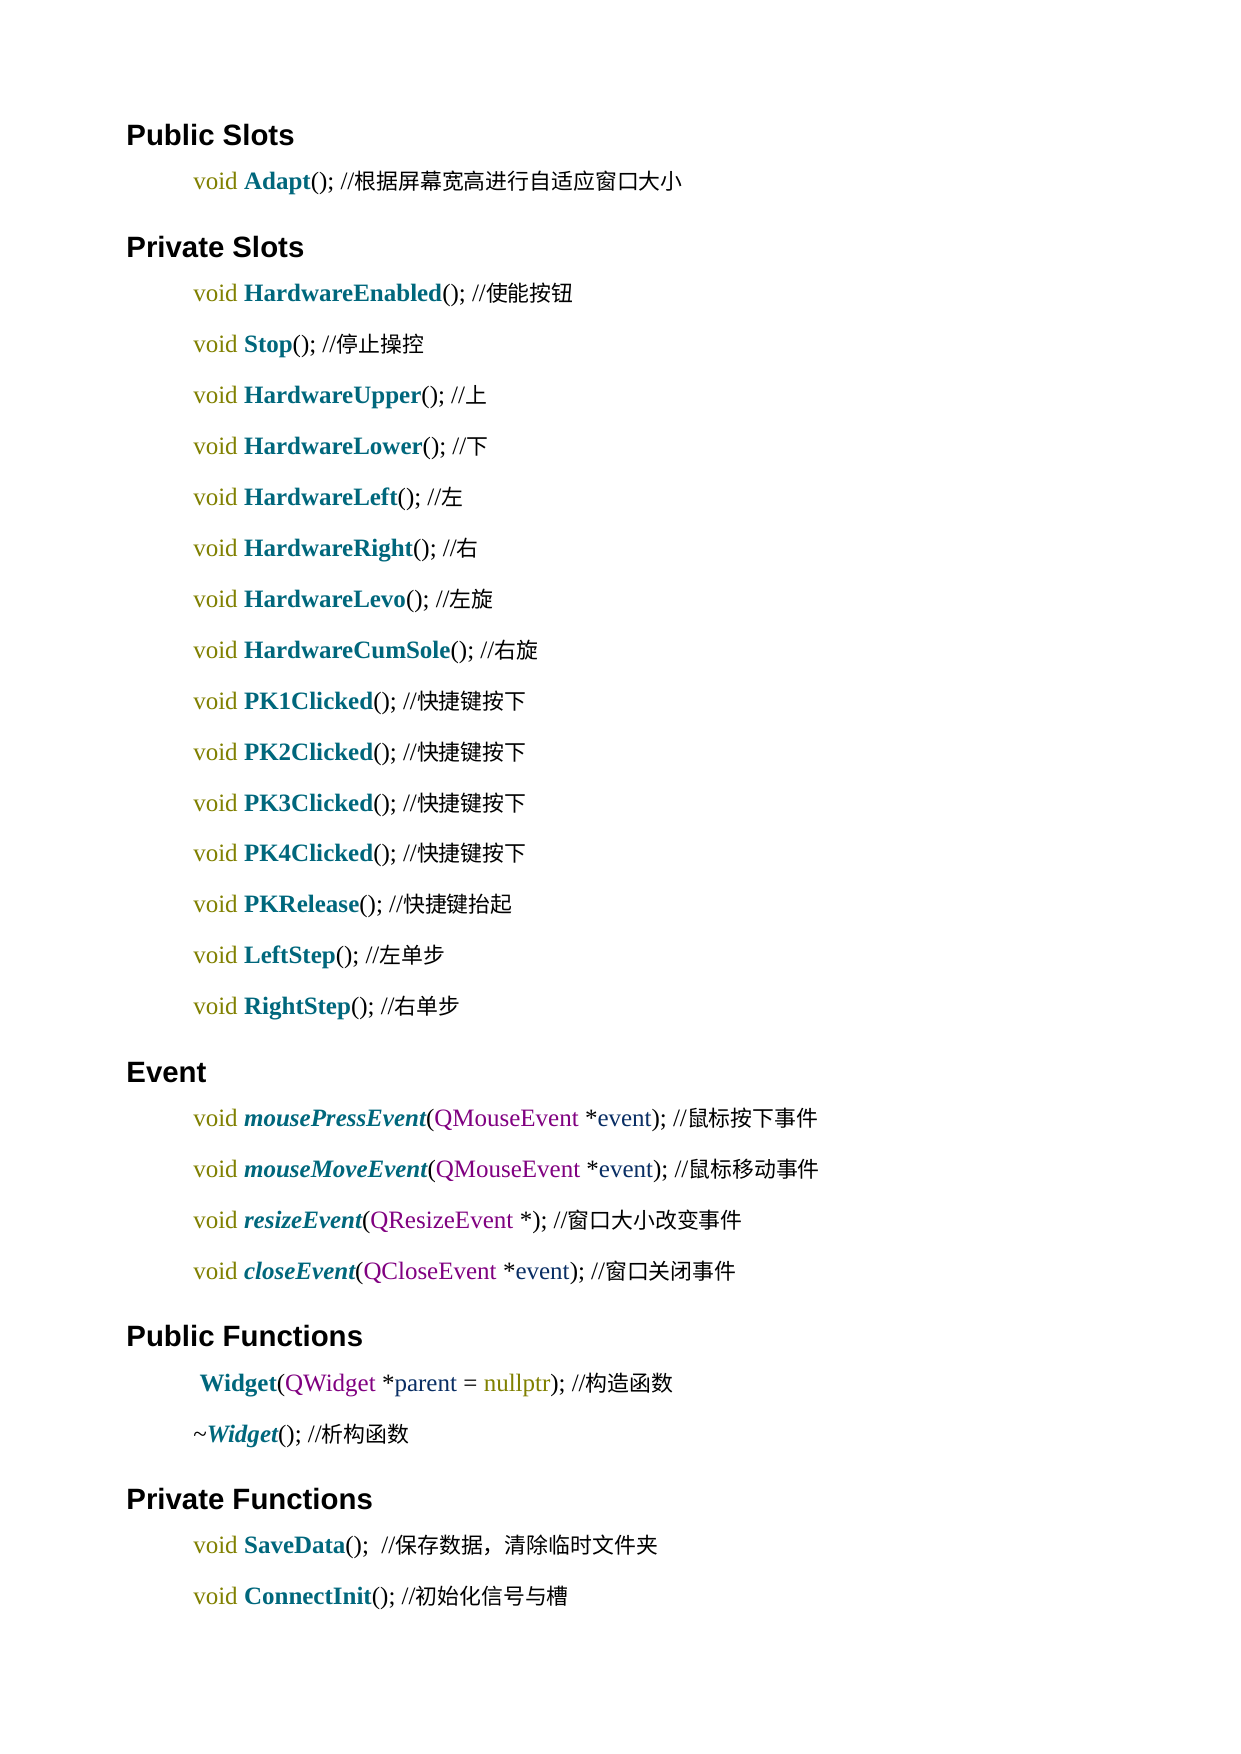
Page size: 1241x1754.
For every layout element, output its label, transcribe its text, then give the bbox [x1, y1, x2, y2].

subtitle Public Slots [118, 118, 1122, 152]
subtitle Public Functions [118, 1319, 1122, 1353]
text void PK4Clicked(); //快捷键按下 [118, 836, 1122, 868]
text void PK3Clicked(); //快捷键按下 [118, 786, 1122, 817]
text void PK1Clicked(); //快捷键按下 [118, 684, 1122, 715]
text void SaveData(); //保存数据，清除临时文件夹 [118, 1528, 1122, 1560]
text void Stop(); //停止操控 [118, 327, 1122, 359]
text void HardwareLower(); //下 [118, 429, 1122, 461]
text void HardwareEnabled(); //使能按钮 [118, 276, 1122, 308]
text void HardwareRight(); //右 [118, 531, 1122, 562]
text void HardwareUpper(); //上 [118, 378, 1122, 410]
text ~Widget(); //析构函数 [118, 1417, 1122, 1448]
text void mousePressEvent(QMouseEvent *event); //鼠标按下事件 [118, 1101, 1122, 1133]
text Widget(QWidget *parent = nullptr); //构造函数 [118, 1366, 1122, 1397]
text void mouseMoveEvent(QMouseEvent *event); //鼠标移动事件 [118, 1152, 1122, 1184]
text void PKRelease(); //快捷键抬起 [118, 887, 1122, 919]
text void HardwareLevo(); //左旋 [118, 582, 1122, 613]
text void HardwareCumSole(); //右旋 [118, 633, 1122, 664]
text void HardwareLeft(); //左 [118, 480, 1122, 512]
subtitle Private Slots [118, 230, 1122, 264]
text void RightStep(); //右单步 [118, 989, 1122, 1021]
text void PK2Clicked(); //快捷键按下 [118, 734, 1122, 766]
text void closeEvent(QCloseEvent *event); //窗口关闭事件 [118, 1254, 1122, 1286]
subtitle Private Functions [118, 1482, 1122, 1516]
subtitle Event [118, 1055, 1122, 1088]
text void LeftStep(); //左单步 [118, 938, 1122, 970]
text void Adapt(); //根据屏幕宽高进行自适应窗口大小 [118, 164, 1122, 196]
text void resizeEvent(QResizeEvent *); //窗口大小改变事件 [118, 1203, 1122, 1234]
text void ConnectInit(); //初始化信号与槽 [118, 1579, 1122, 1611]
